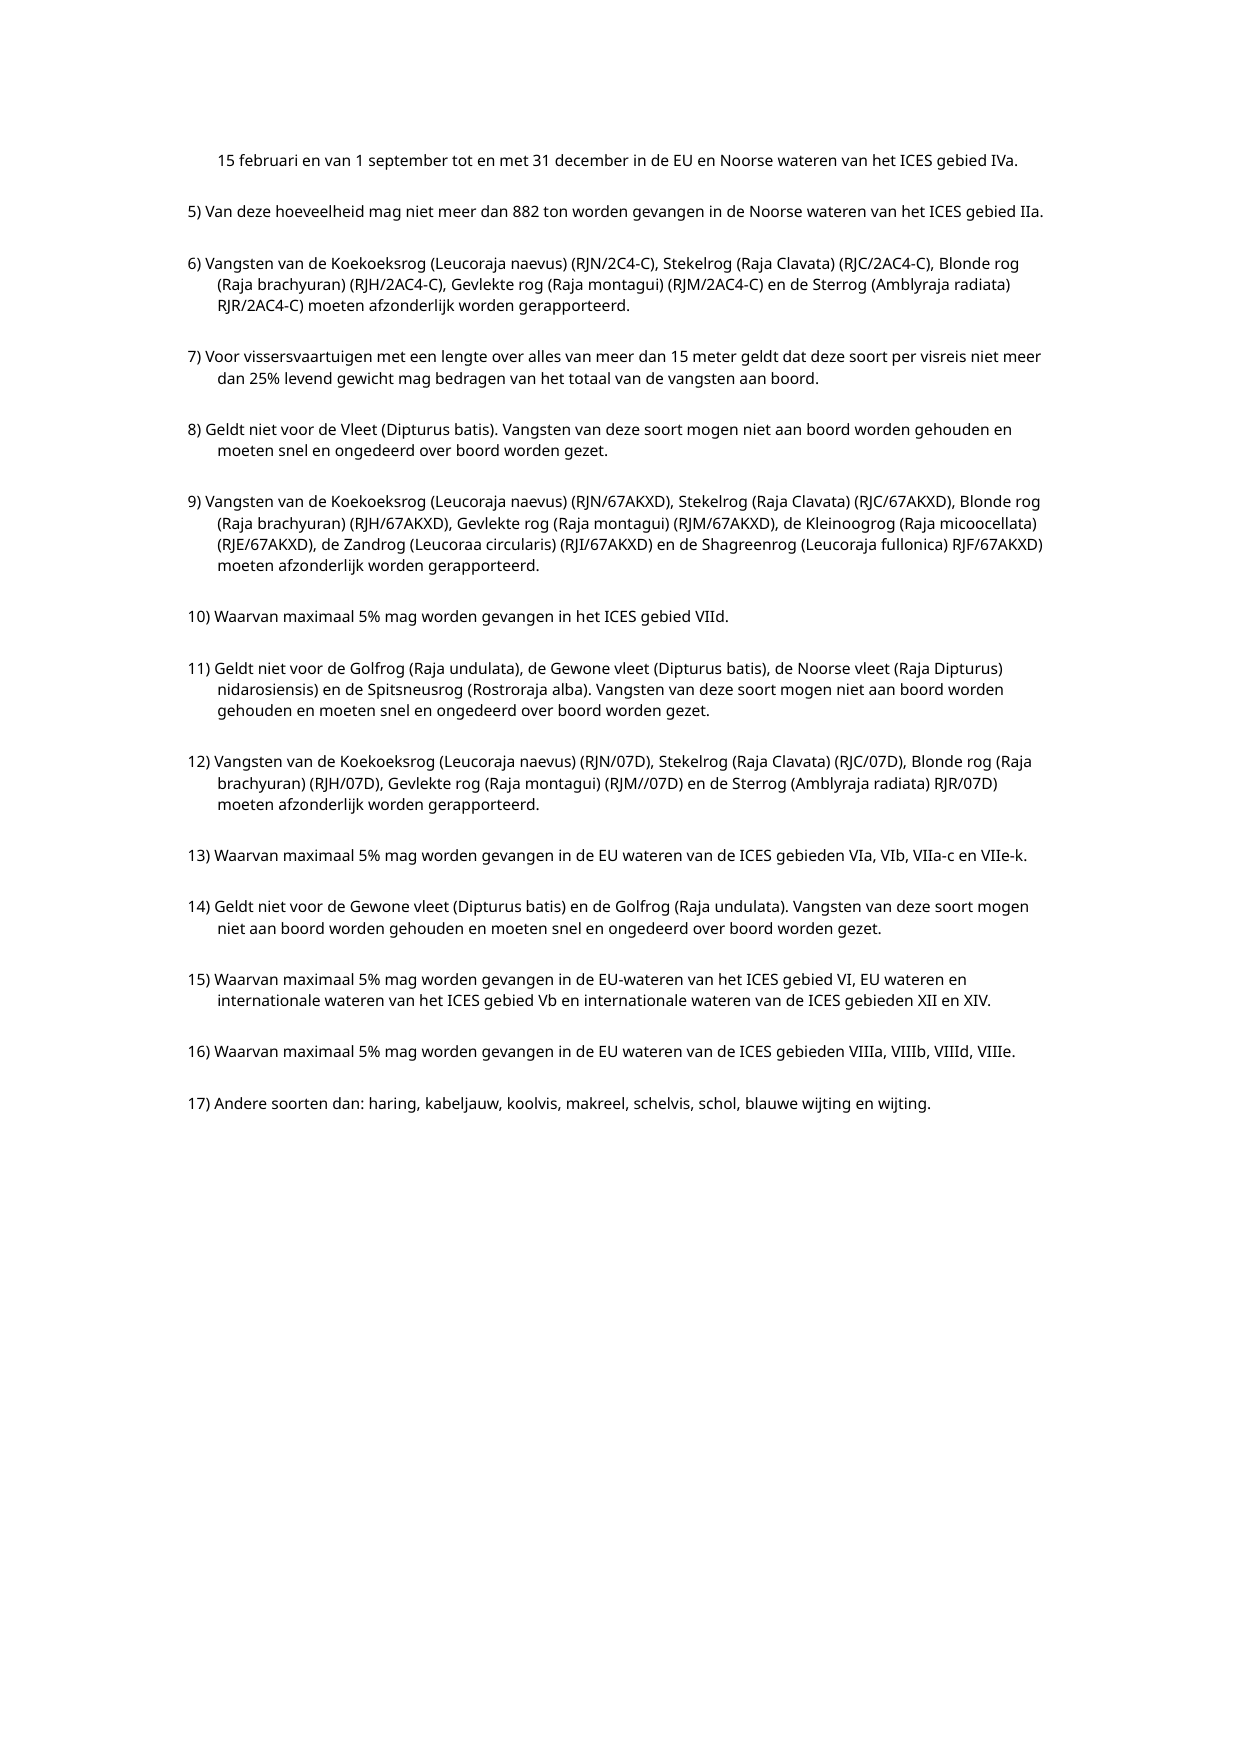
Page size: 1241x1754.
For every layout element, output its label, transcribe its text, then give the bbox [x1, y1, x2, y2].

text 6) Vangsten van de Koekoeksrog (Leucoraja naevus) (RJN/2C4-C), Stekelrog (Raja Clavata) (RJC/2AC4-C), Blonde rog (Raja brachyuran) (RJH/2AC4-C), Gevlekte rog (Raja montagui) (RJM/2AC4-C) en de Sterrog (Amblyraja radiata) RJR/2AC4-C) moeten afzonderlijk worden gerapporteerd. [187, 252, 1053, 316]
text 8) Geldt niet voor de Vleet (Dipturus batis). Vangsten van deze soort mogen niet aan boord worden gehouden en moeten snel en ongedeerd over boord worden gezet. [187, 419, 1053, 461]
text 17) Andere soorten dan: haring, kabeljauw, koolvis, makreel, schelvis, schol, blauwe wijting en wijting. [187, 1092, 1053, 1114]
text 11) Geldt niet voor de Golfrog (Raja undulata), de Gewone vleet (Dipturus batis), de Noorse vleet (Raja Dipturus) nidarosiensis) en de Spitsneusrog (Rostroraja alba). Vangsten van deze soort mogen niet aan boord worden gehouden en moeten snel en ongedeerd over boord worden gezet. [187, 657, 1053, 721]
text 15 februari en van 1 september tot en met 31 december in de EU en Noorse wateren van het ICES gebied IVa. [187, 150, 1053, 171]
text 10) Waarvan maximaal 5% mag worden gevangen in het ICES gebied VIId. [187, 606, 1053, 627]
text 16) Waarvan maximaal 5% mag worden gevangen in de EU wateren van de ICES gebieden VIIIa, VIIIb, VIIId, VIIIe. [187, 1041, 1053, 1062]
text 7) Voor vissersvaartuigen met een lengte over alles van meer dan 15 meter geldt dat deze soort per visreis niet meer dan 25% levend gewicht mag bedragen van het totaal van de vangsten aan boord. [187, 346, 1053, 389]
text 9) Vangsten van de Koekoeksrog (Leucoraja naevus) (RJN/67AKXD), Stekelrog (Raja Clavata) (RJC/67AKXD), Blonde rog (Raja brachyuran) (RJH/67AKXD), Gevlekte rog (Raja montagui) (RJM/67AKXD), de Kleinoogrog (Raja micoocellata) (RJE/67AKXD), de Zandrog (Leucoraa circularis) (RJI/67AKXD) en de Shagreenrog (Leucoraja fullonica) RJF/67AKXD) moeten afzonderlijk worden gerapporteerd. [187, 491, 1053, 576]
text 12) Vangsten van de Koekoeksrog (Leucoraja naevus) (RJN/07D), Stekelrog (Raja Clavata) (RJC/07D), Blonde rog (Raja brachyuran) (RJH/07D), Gevlekte rog (Raja montagui) (RJM//07D) en de Sterrog (Amblyraja radiata) RJR/07D) moeten afzonderlijk worden gerapporteerd. [187, 751, 1053, 815]
text 13) Waarvan maximaal 5% mag worden gevangen in de EU wateren van de ICES gebieden VIa, VIb, VIIa-c en VIIe-k. [187, 845, 1053, 866]
text 14) Geldt niet voor de Gewone vleet (Dipturus batis) en de Golfrog (Raja undulata). Vangsten van deze soort mogen niet aan boord worden gehouden en moeten snel en ongedeerd over boord worden gezet. [187, 896, 1053, 939]
text 5) Van deze hoeveelheid mag niet meer dan 882 ton worden gevangen in de Noorse wateren van het ICES gebied IIa. [187, 201, 1053, 222]
text 15) Waarvan maximaal 5% mag worden gevangen in de EU-wateren van het ICES gebied VI, EU wateren en internationale wateren van het ICES gebied Vb en internationale wateren van de ICES gebieden XII en XIV. [187, 969, 1053, 1011]
